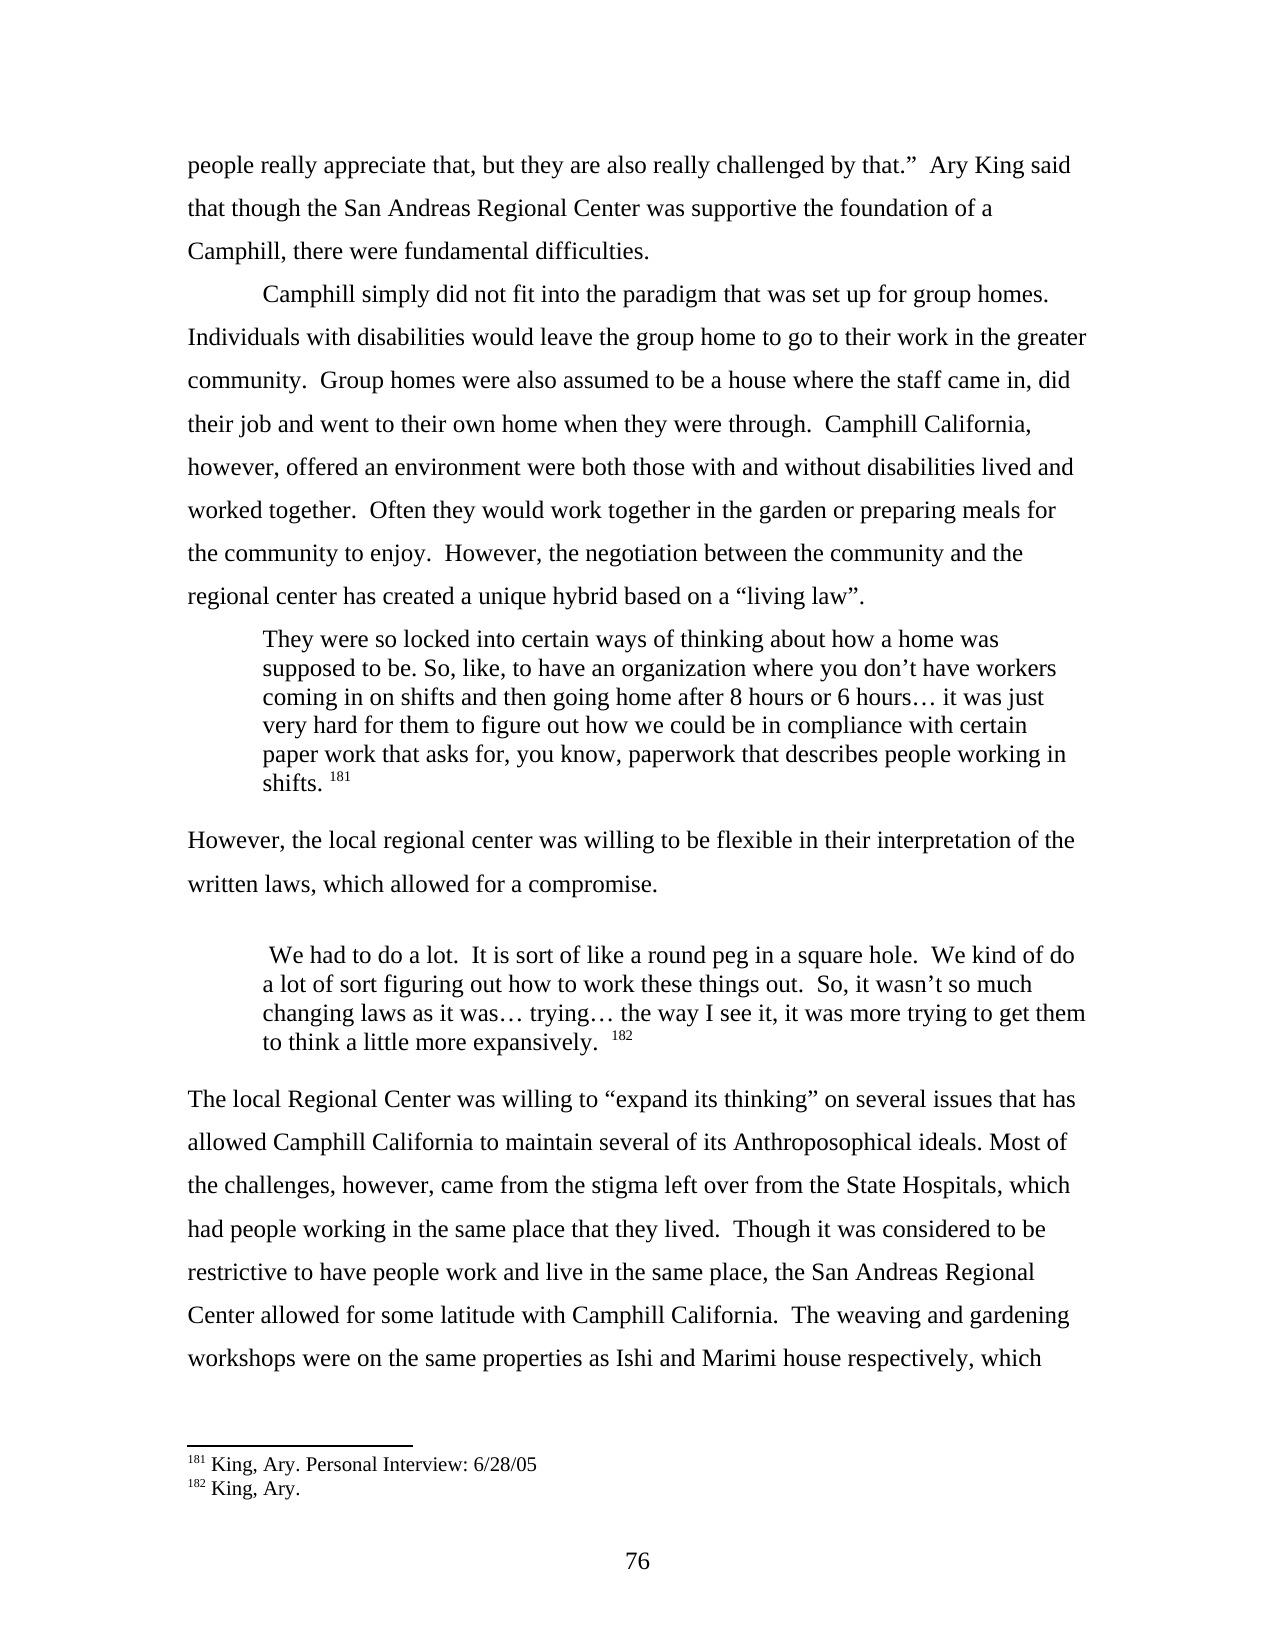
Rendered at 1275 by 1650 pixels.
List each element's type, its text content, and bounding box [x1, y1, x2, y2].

text King, Ary. [187, 1476, 1087, 1500]
text people really appreciate that, but they are also really challenged by that.” Ary King said that though the San Andreas Regional Center was supportive the foundation of a Camphill, there were fundamental difficulties. [187, 150, 1087, 265]
text Camphill simply did not fit into the paradigm that was set up for group homes. Individuals with disabilities would leave the group home to go to their work in the greater community. Group homes were also assumed to be a house where the staff came in, did their job and went to their own home when they were through. Camphill California, however, offered an environment were both those with and without disabilities lived and worked together. Often they would work together in the garden or preparing meals for the community to enjoy. However, the negotiation between the community and the regional center has created a unique hybrid based on a “living law”. [187, 279, 1087, 610]
text King, Ary. Personal Interview: 6/28/05 [187, 1452, 1087, 1476]
text We had to do a lot. It is sort of like a round peg in a square hole. We kind of do a lot of sort figuring out how to work these things out. So, it wasn’t so much changing laws as it was… trying… the way I see it, it was more trying to get them to think a little more expansively. [262, 941, 1087, 1056]
text However, the local regional center was willing to be flexible in their interpretation of the written laws, which allowed for a compromise. [187, 826, 1087, 897]
text They were so locked into certain ways of thinking about how a home was supposed to be. So, like, to have an organization where you don’t have workers coming in on shifts and then going home after 8 hours or 6 hours… it was just very hard for them to figure out how we could be in compliance with certain paper work that asks for, you know, paperwork that describes people working in shifts. [262, 624, 1087, 797]
text The local Regional Center was willing to “expand its thinking” on several issues that has allowed Camphill California to maintain several of its Anthroposophical ideals. Most of the challenges, however, came from the stigma left over from the State Hospitals, which had people working in the same place that they lived. Though it was considered to be restrictive to have people work and live in the same place, the San Andreas Regional Center allowed for some latitude with Camphill California. The weaving and gardening workshops were on the same properties as Ishi and Marimi house respectively, which [187, 1084, 1087, 1372]
